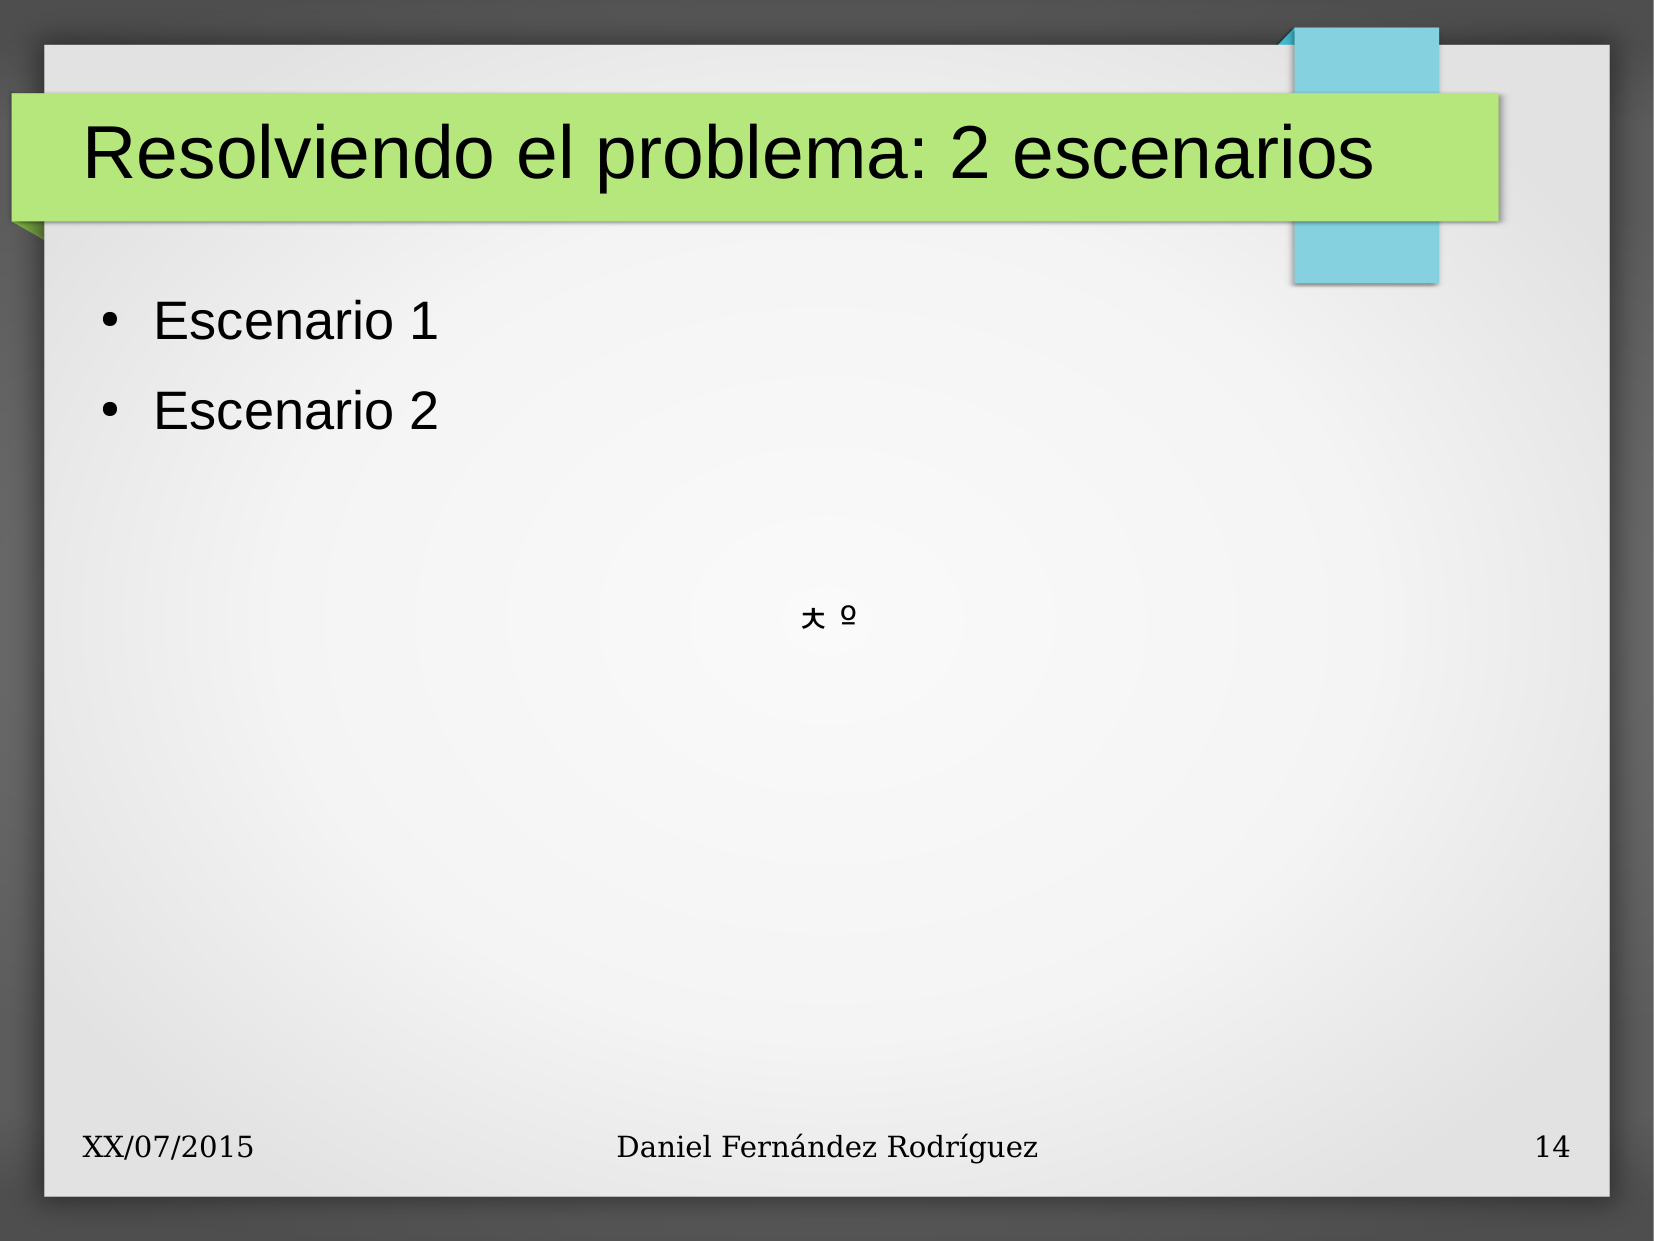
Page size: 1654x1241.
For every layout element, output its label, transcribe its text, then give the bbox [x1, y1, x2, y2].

picture [0, 0, 1654, 1241]
list Escenario 1 Escenario 2 [82, 290, 1571, 1010]
title Resolviendo el problema: 2 escenarios [82, 49, 1571, 257]
